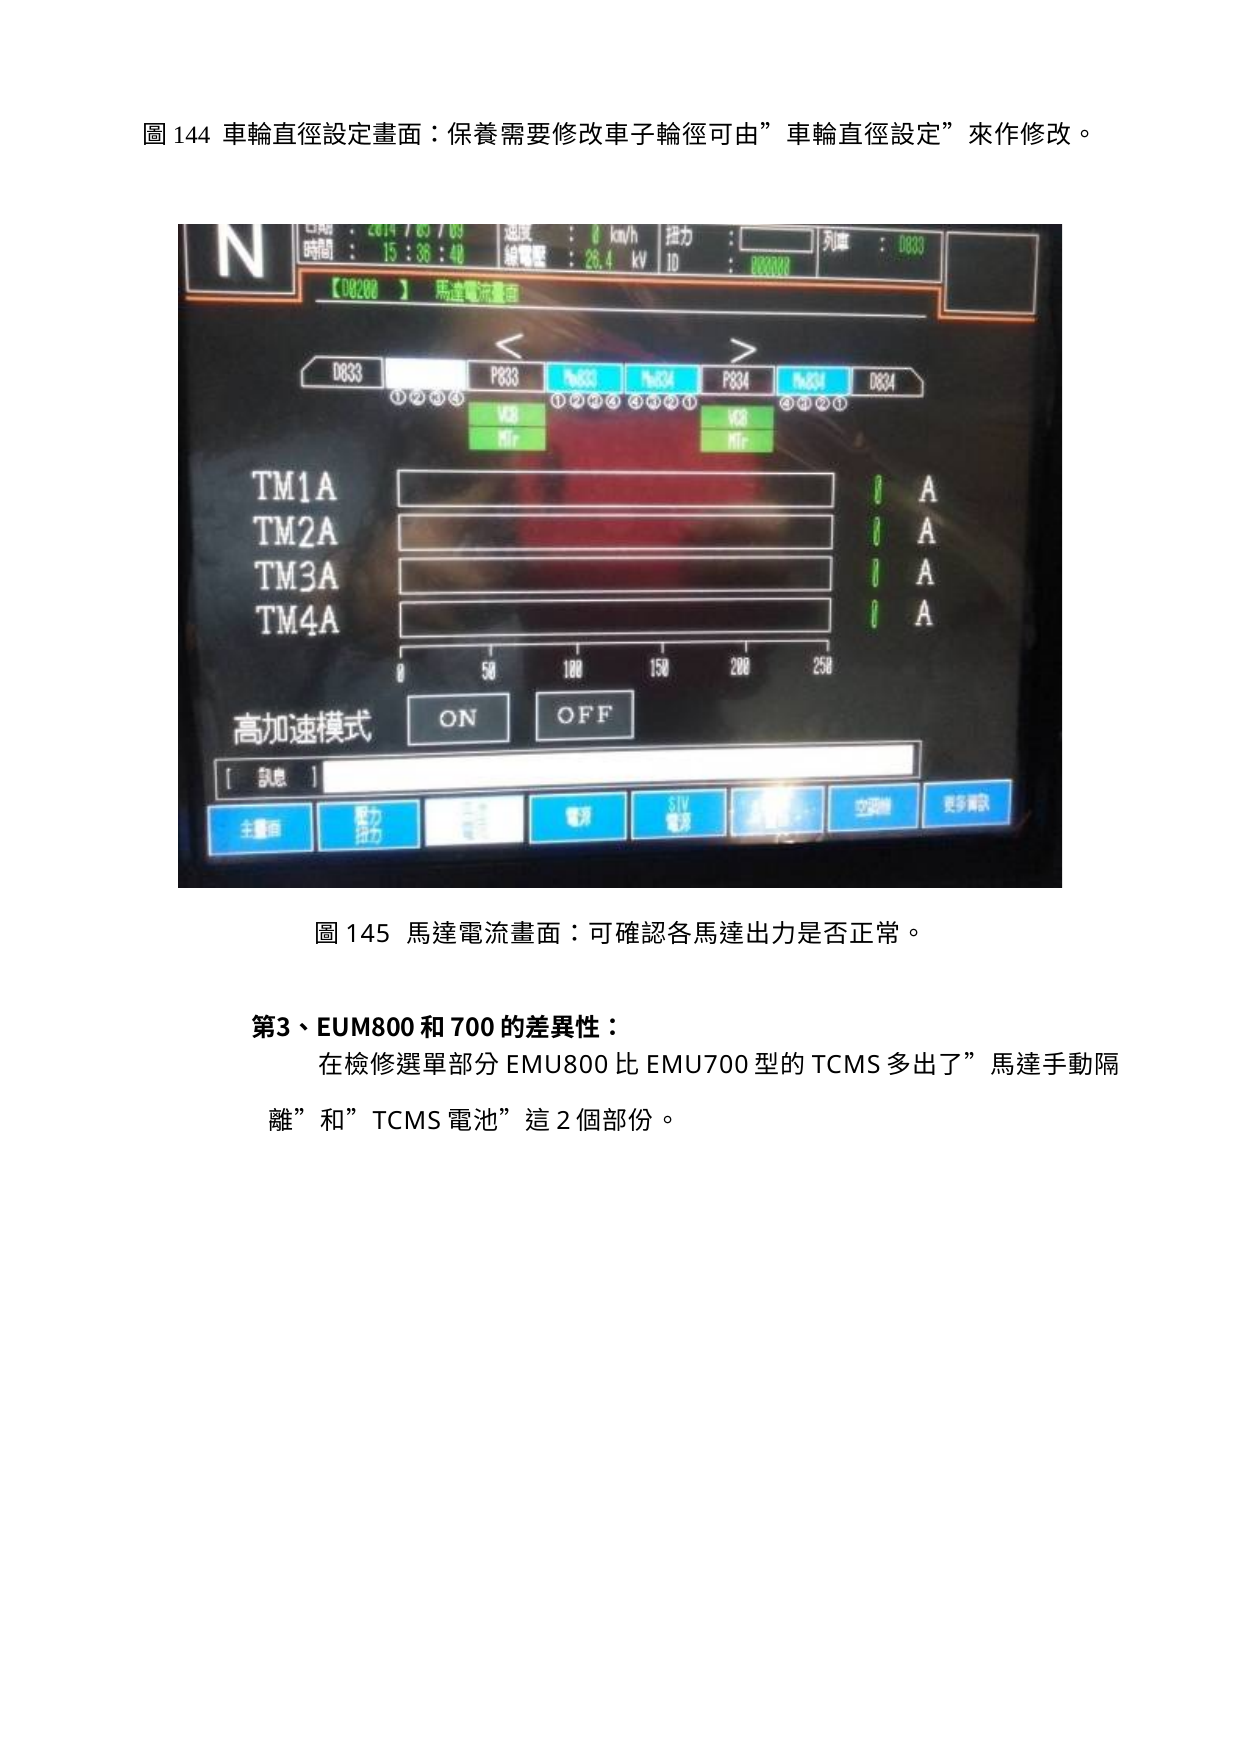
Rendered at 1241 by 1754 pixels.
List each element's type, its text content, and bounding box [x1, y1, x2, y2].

text 在檢修選單部分EMU800比EMU700型的TCMS多出了”馬達手動隔離”和”TCMS電池”這2個部份。 [268, 1044, 1122, 1138]
text 圖144 車輪直徑設定畫面：保養需要修改車子輪徑可由”車輪直徑設定”來作修改。 [118, 114, 1122, 152]
picture [178, 224, 1063, 888]
text 圖145 馬達電流畫面：可確認各馬達出力是否正常。 [118, 913, 1122, 951]
subtitle EUM800和700的差異性： [251, 1006, 1122, 1044]
